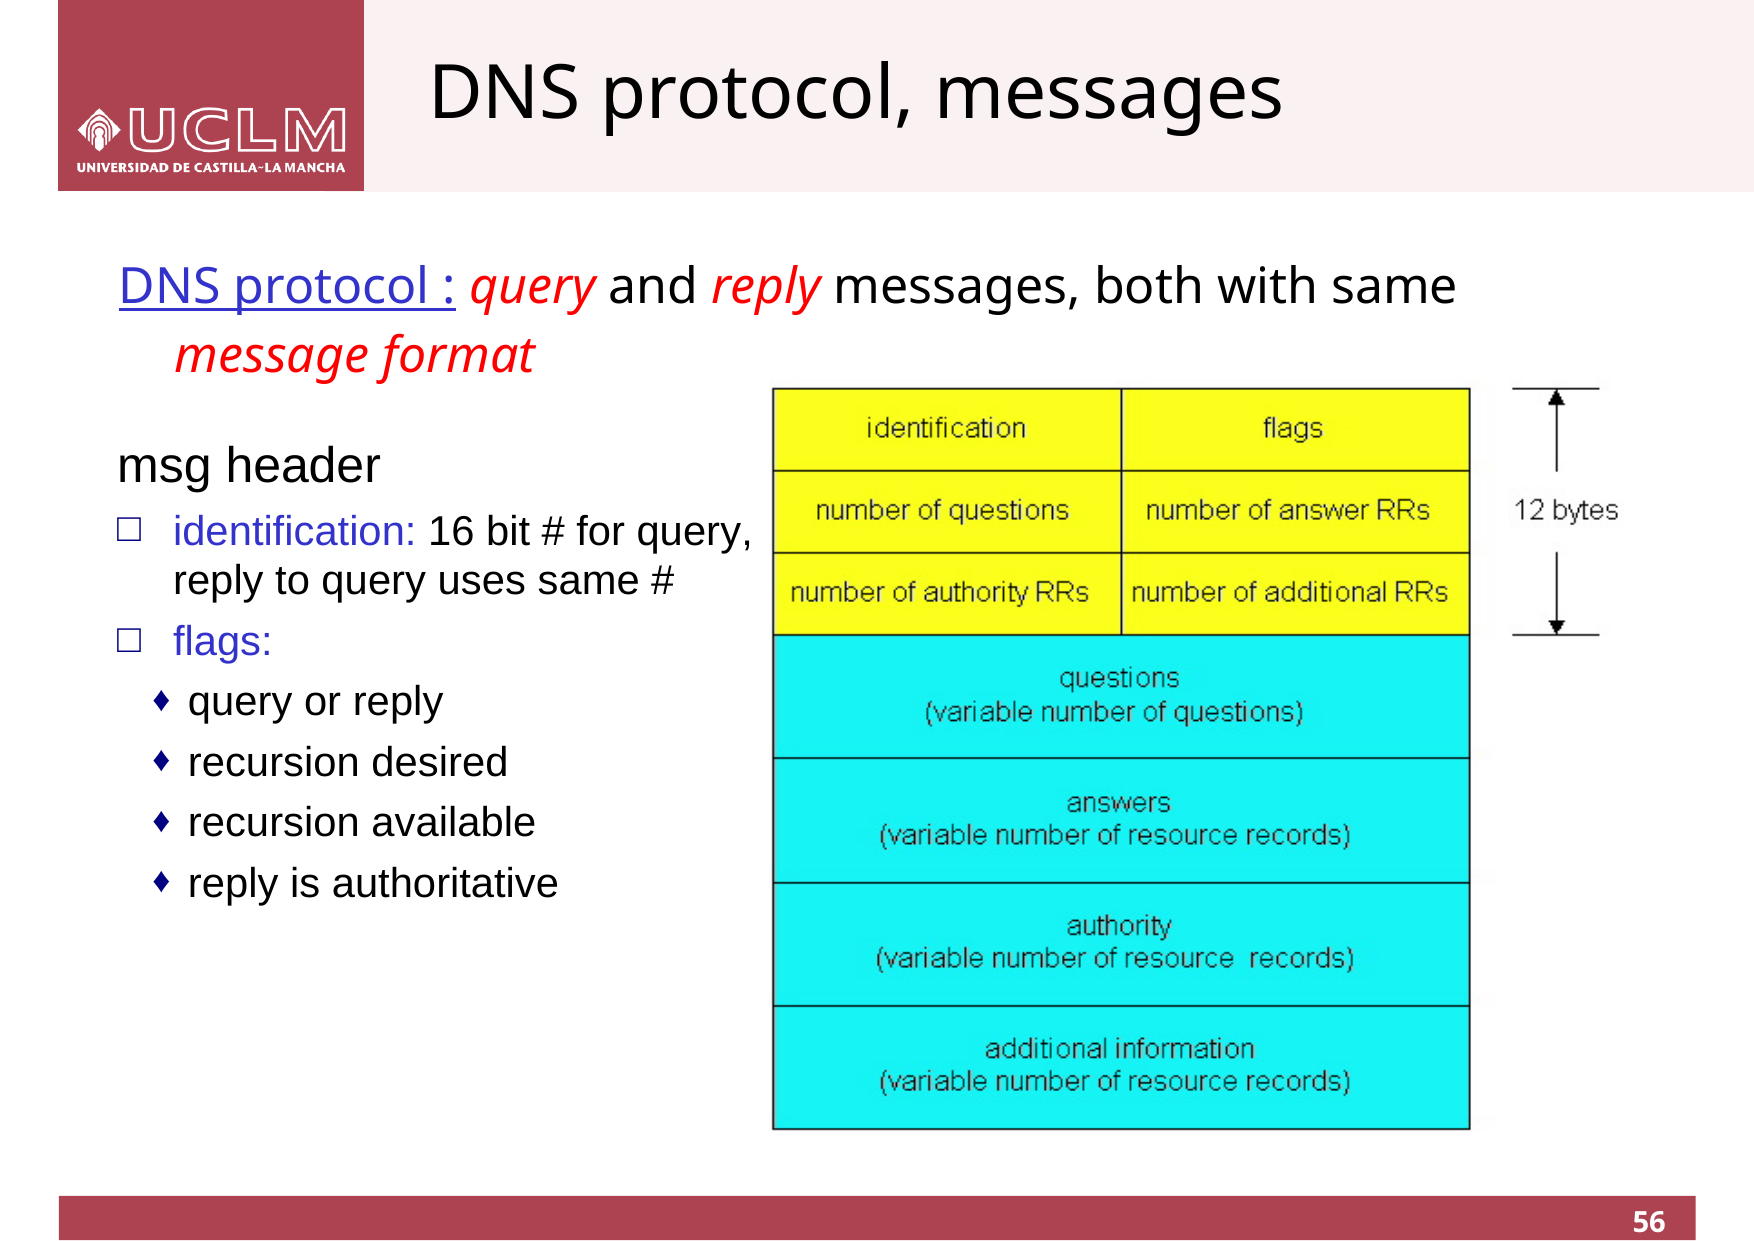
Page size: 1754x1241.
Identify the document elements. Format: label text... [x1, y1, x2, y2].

text_box msg header identification: 16 bit # for query, reply to query uses same # flags: query or reply recursion desired recursion available reply is authoritative [102, 425, 769, 1120]
picture [58, 0, 364, 191]
title DNS protocol, messages [413, 0, 1667, 198]
list DNS protocol : query and reply messages, both with same message format [104, 242, 1605, 389]
picture [769, 378, 1754, 1132]
